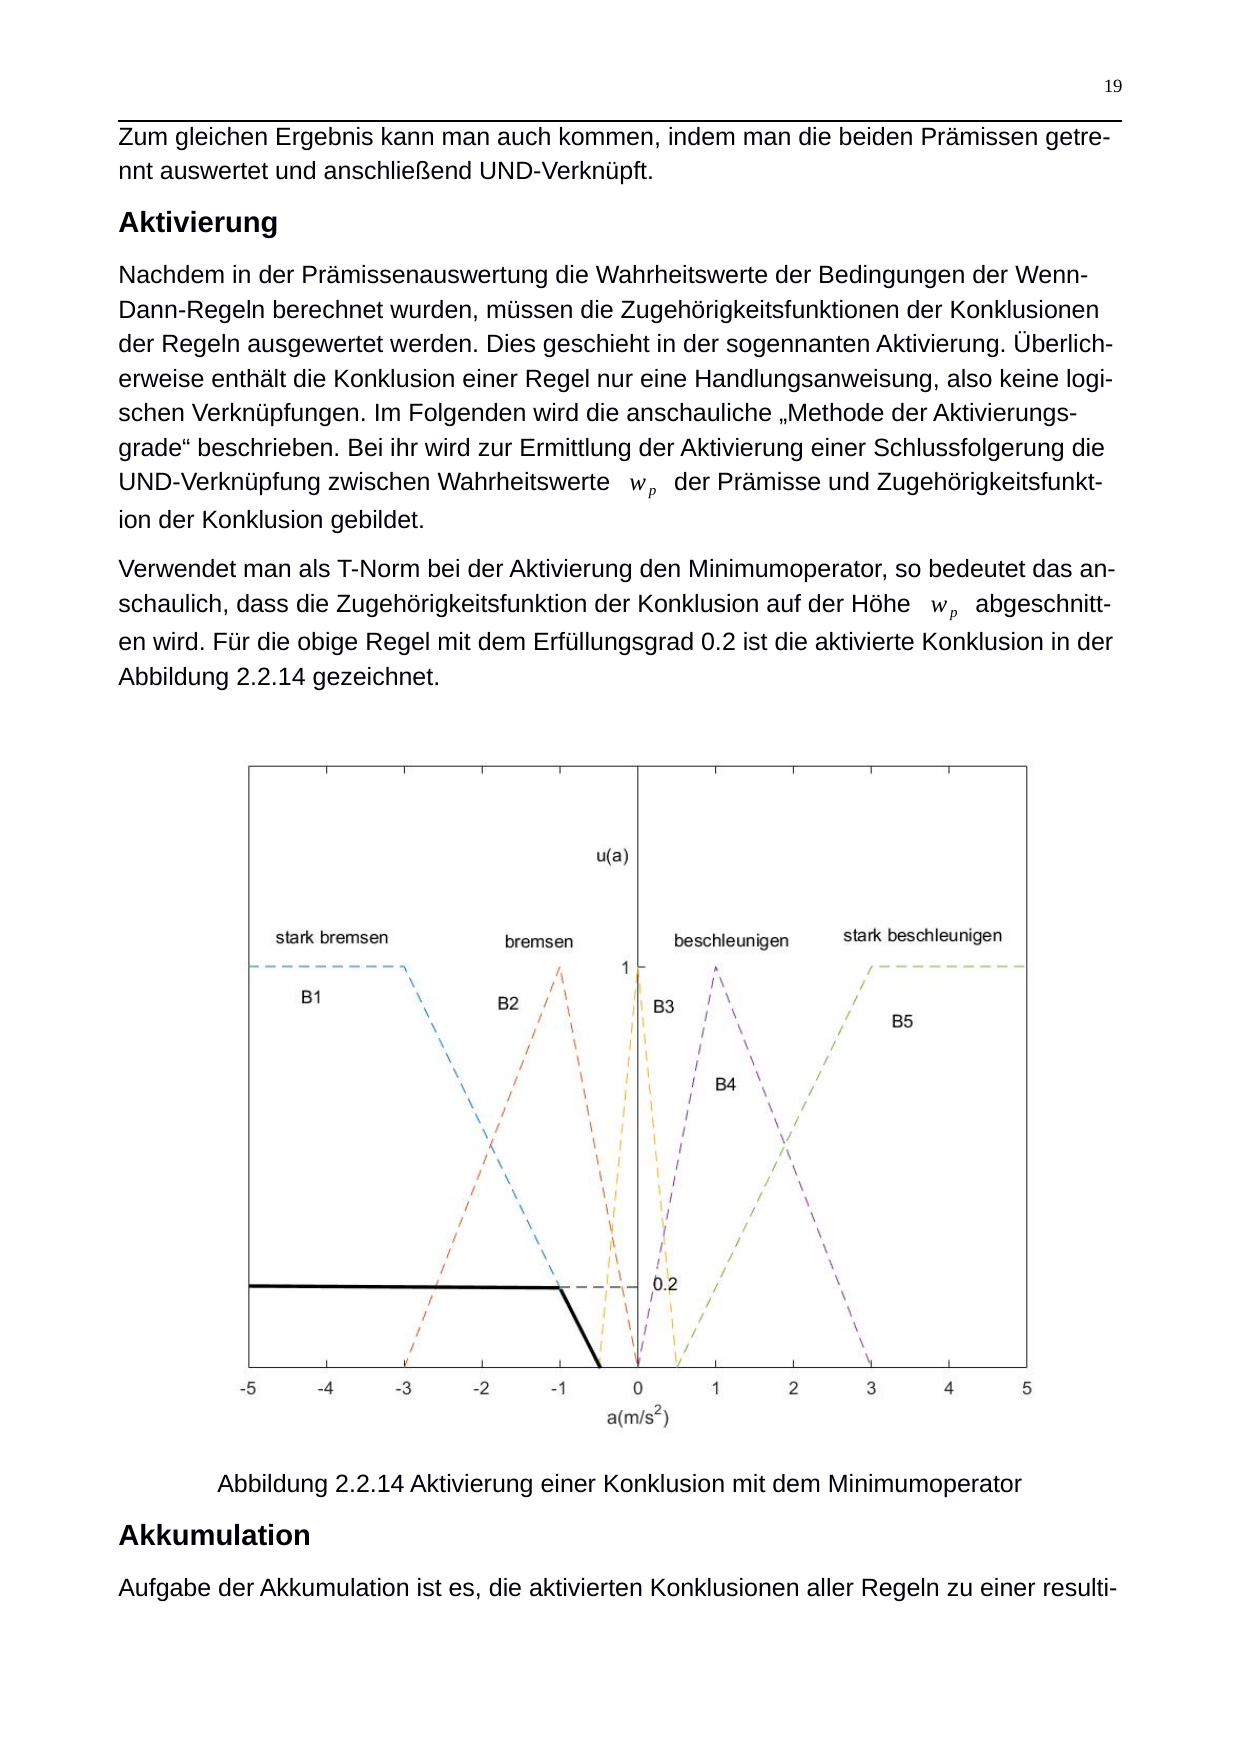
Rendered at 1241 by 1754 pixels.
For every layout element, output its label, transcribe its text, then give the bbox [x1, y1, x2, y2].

text Aktivierung [118, 205, 1122, 239]
text Zum gleichen Ergebnis kann man auch kommen, indem man die beiden Prämissen getre-nnt auswertet und anschließend UND-Verknüpft. [118, 122, 1122, 185]
text Nachdem in der Prämissenauswertung die Wahrheitswerte der Bedingungen der Wenn-Dann-Regeln berechnet wurden, müssen die Zugehörigkeitsfunktionen der Konklusionen der Regeln ausgewertet werden. Dies geschieht in der sogennanten Aktivierung. Überlich-erweise enthält die Konklusion einer Regel nur eine Handlungsanweisung, also keine logi-schen Verknüpfungen. Im Folgenden wird die anschauliche „Methode der Aktivierungs-grade“ beschrieben. Bei ihr wird zur Ermittlung der Aktivierung einer Schlussfolgerung die UND-Verknüpfung zwischen Wahrheitswerteder Prämisse und Zugehörigkeitsfunkt-ion der Konklusion gebildet. [118, 260, 1122, 534]
text Aufgabe der Akkumulation ist es, die aktivierten Konklusionen aller Regeln zu einer resulti- [118, 1573, 1122, 1602]
text Verwendet man als T-Norm bei der Aktivierung den Minimumoperator, so bedeutet das an-schaulich, dass die Zugehörigkeitsfunktion der Konklusion auf der Höheabgeschnitt-en wird. Für die obige Regel mit dem Erfüllungsgrad 0.2 ist die aktivierte Konklusion in der Abbildung 2.2.14 gezeichnet. [118, 554, 1122, 690]
text Abbildung 2.2.14 Aktivierung einer Konklusion mit dem Minimumoperator [118, 1469, 1122, 1498]
text Akkumulation [118, 1518, 1122, 1552]
picture [118, 710, 1123, 1449]
